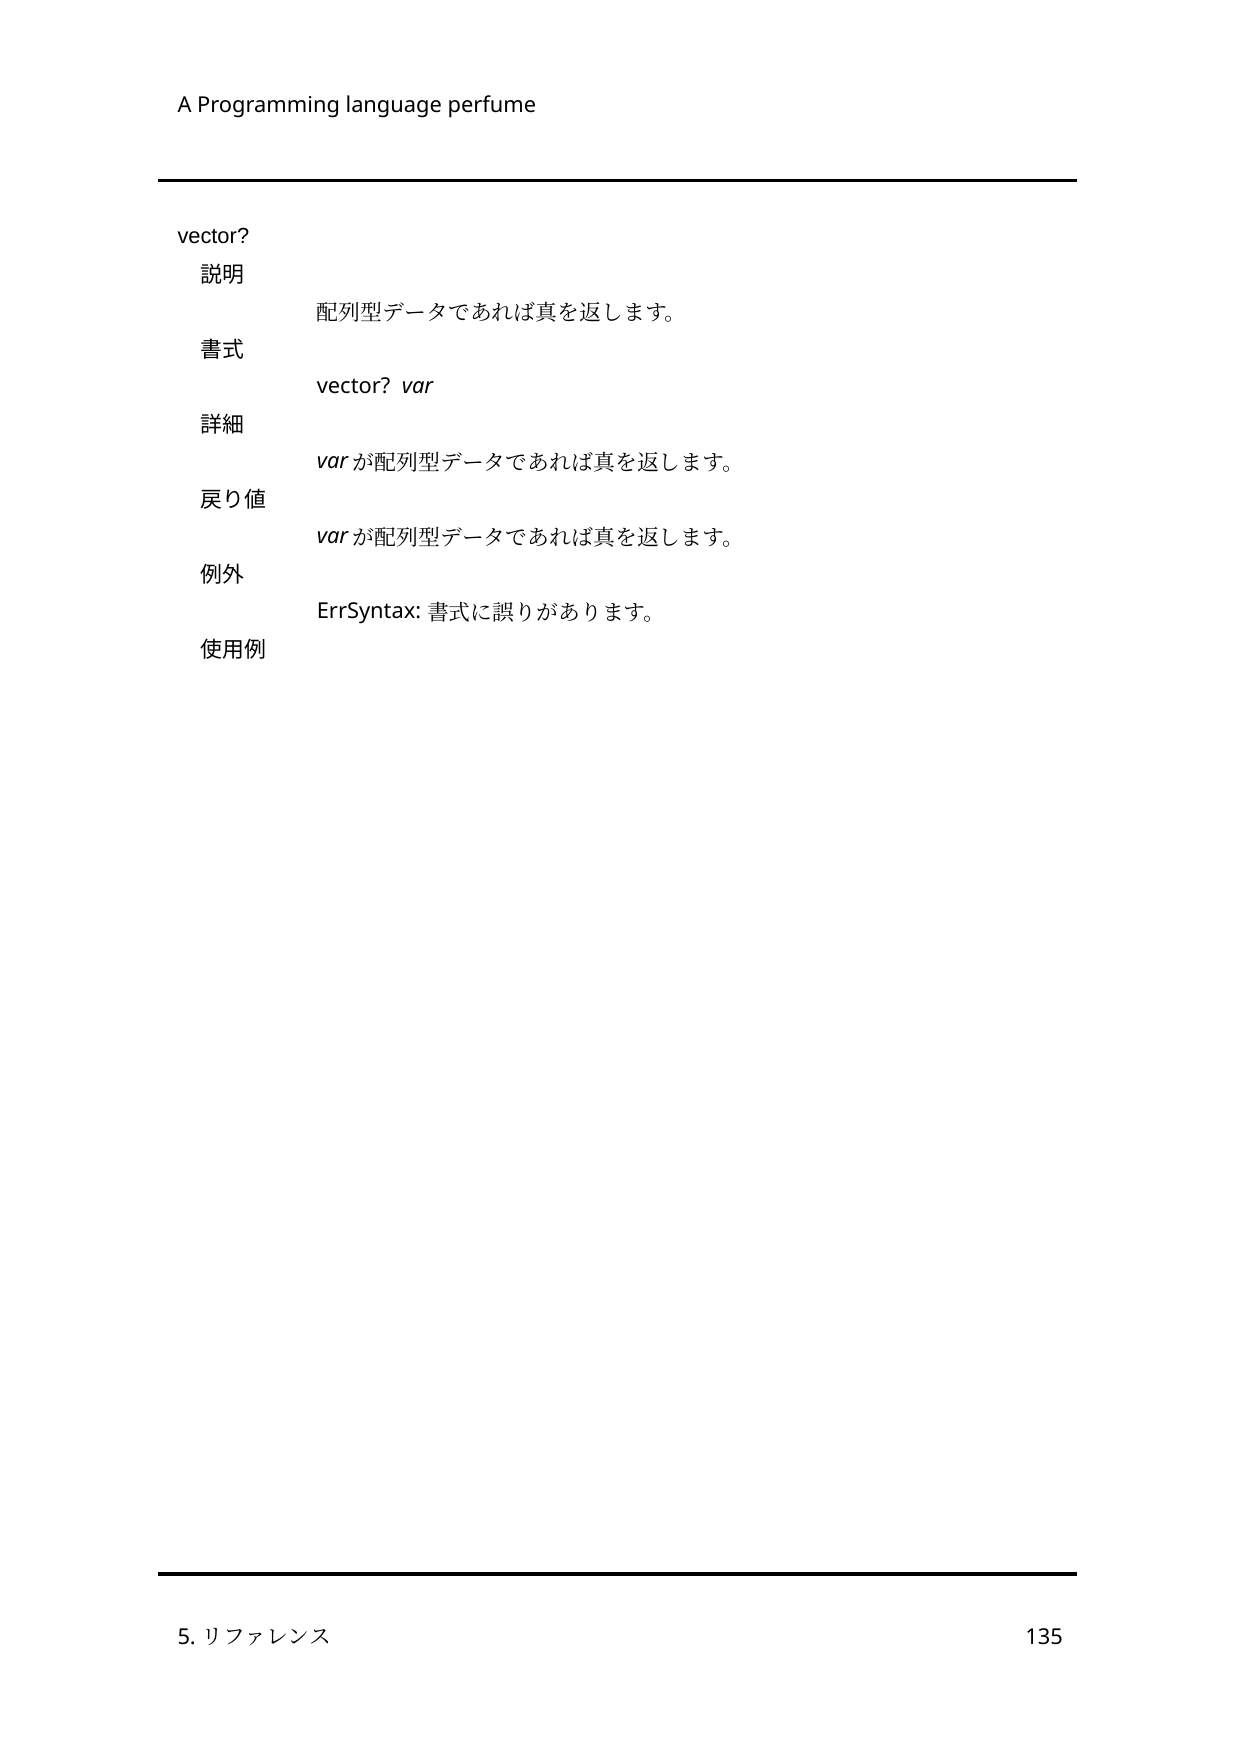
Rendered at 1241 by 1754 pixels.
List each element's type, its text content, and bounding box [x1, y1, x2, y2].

table_cell varが配列型データであれば真を返します。 [317, 404, 1063, 479]
table_cell 例外 [200, 554, 317, 629]
table_cell 詳細 [200, 404, 317, 479]
subtitle vector? [177, 217, 1063, 254]
table_header 説明 [200, 254, 317, 329]
table_cell 書式 [200, 329, 317, 404]
table_cell varが配列型データであれば真を返します。 [317, 479, 1063, 554]
table_cell vector? var [317, 329, 1063, 404]
table_cell 戻り値 [200, 479, 317, 554]
table_header 配列型データであれば真を返します。 [317, 254, 1063, 329]
table_cell [317, 629, 1063, 704]
table_cell ErrSyntax: 書式に誤りがあります。 [317, 554, 1063, 629]
table_cell 使用例 [200, 629, 317, 704]
